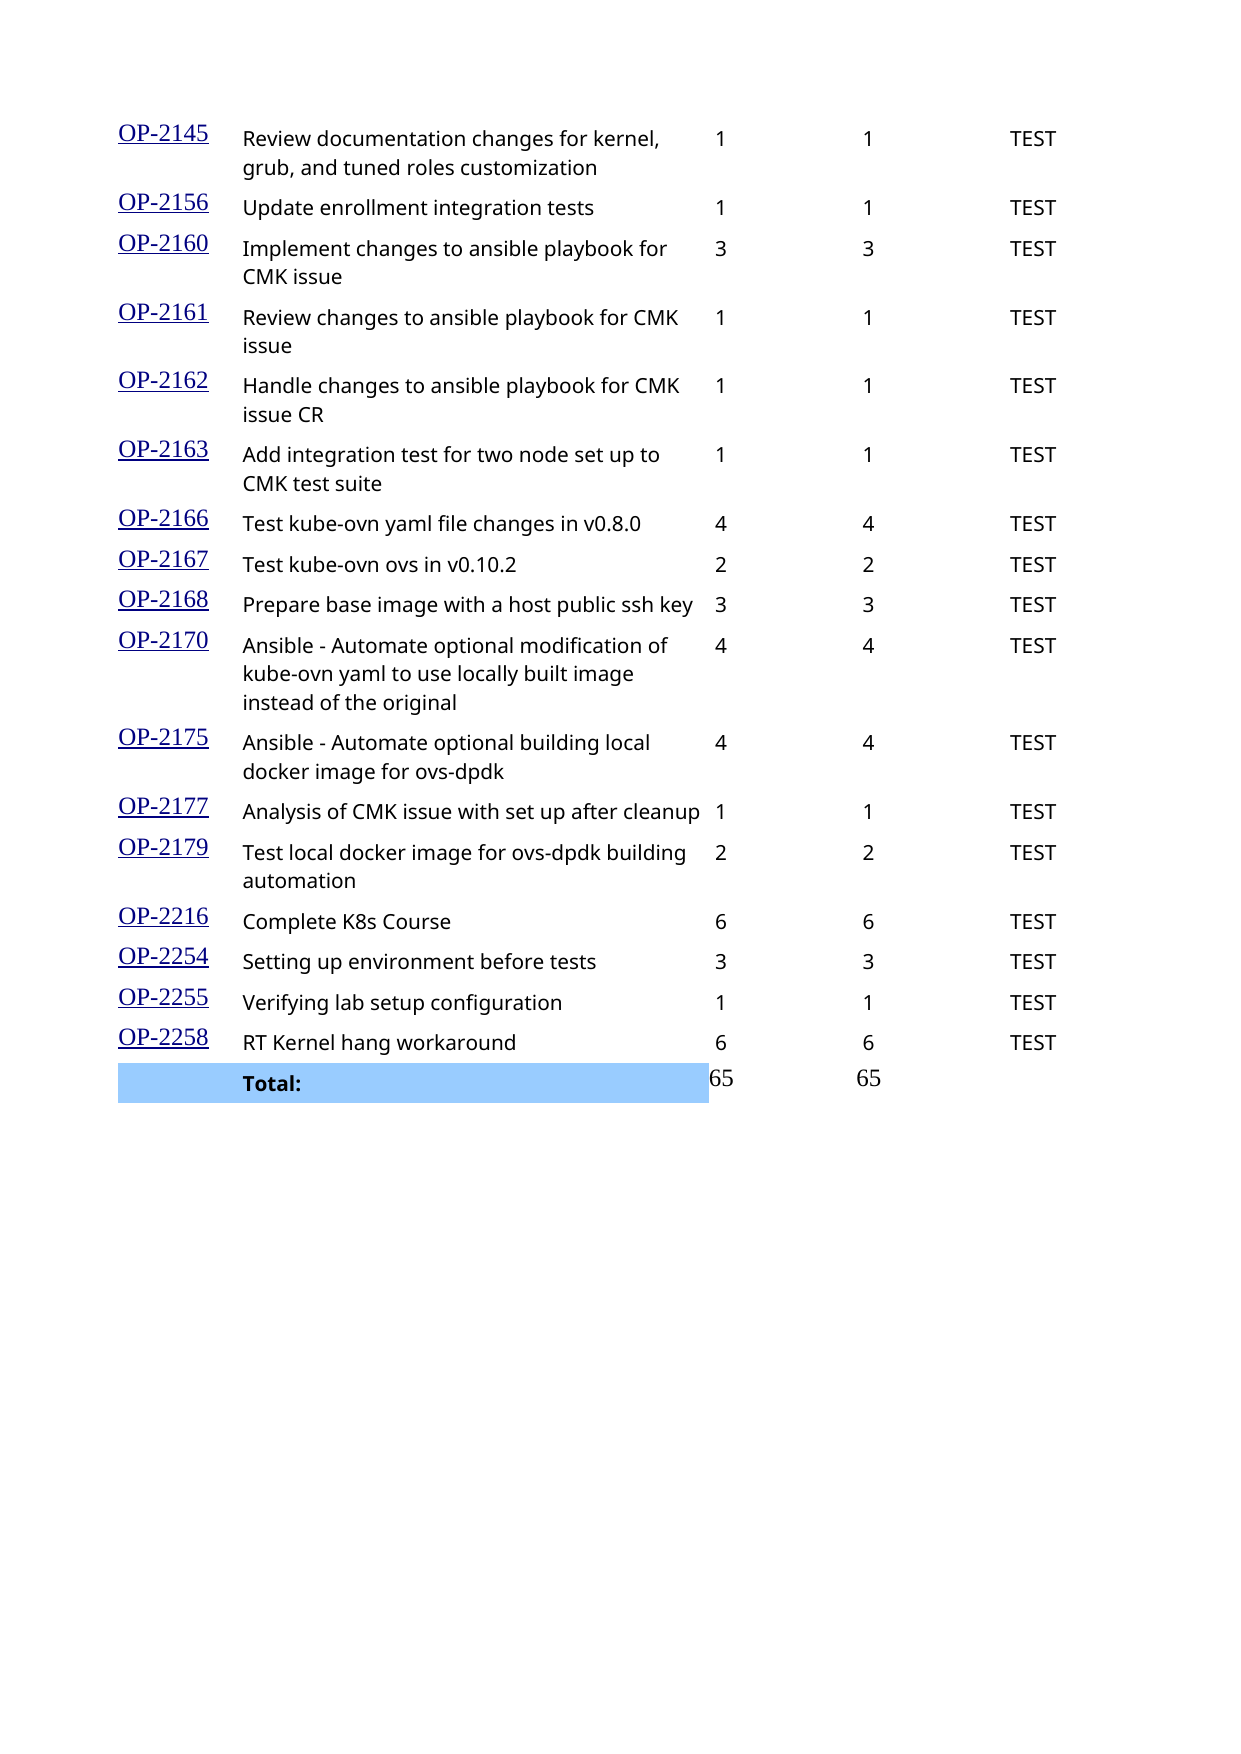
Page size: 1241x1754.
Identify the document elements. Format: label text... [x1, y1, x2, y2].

table_cell TEST [1004, 504, 1122, 544]
table_cell 4 [856, 504, 1004, 544]
table_cell 3 [856, 585, 1004, 625]
table_cell OP-2177 [118, 791, 236, 832]
table_cell Test kube-ovn yaml file changes in v0.8.0 [236, 504, 709, 544]
table_cell 4 [856, 723, 1004, 791]
table_cell 1 [856, 982, 1004, 1022]
table_cell TEST [1004, 625, 1122, 722]
table_cell OP-2162 [118, 366, 236, 434]
table_cell 2 [709, 544, 856, 584]
table_cell OP-2163 [118, 435, 236, 503]
table_cell Verifying lab setup configuration [236, 982, 709, 1022]
table_cell TEST [1004, 366, 1122, 434]
table_cell Review documentation changes for kernel, grub, and tuned roles customization [236, 118, 709, 187]
table_cell 1 [856, 297, 1004, 366]
table_cell OP-2179 [118, 832, 236, 901]
table_cell OP-2254 [118, 941, 236, 982]
table_cell TEST [1004, 435, 1122, 503]
table_cell 2 [856, 544, 1004, 584]
table_cell 1 [709, 435, 856, 503]
table_cell TEST [1004, 187, 1122, 228]
table_cell OP-2145 [118, 118, 236, 187]
table_cell 6 [856, 901, 1004, 941]
table_cell 1 [856, 791, 1004, 832]
table_cell 4 [856, 625, 1004, 722]
table_cell TEST [1004, 901, 1122, 941]
table_cell Handle changes to ansible playbook for CMK issue CR [236, 366, 709, 434]
table_cell 1 [856, 118, 1004, 187]
table_cell [709, 1063, 856, 1103]
table_cell 1 [856, 187, 1004, 228]
table_cell 1 [856, 435, 1004, 503]
table_cell Ansible - Automate optional building local docker image for ovs-dpdk [236, 723, 709, 791]
table_cell Complete K8s Course [236, 901, 709, 941]
table_cell 1 [709, 297, 856, 366]
table_cell RT Kernel hang workaround [236, 1023, 709, 1063]
table_cell 3 [856, 941, 1004, 982]
table_cell OP-2167 [118, 544, 236, 584]
table_cell OP-2170 [118, 625, 236, 722]
table_cell TEST [1004, 228, 1122, 297]
table_cell 3 [709, 941, 856, 982]
table_cell TEST [1004, 832, 1122, 901]
table_cell Update enrollment integration tests [236, 187, 709, 228]
table_cell Prepare base image with a host public ssh key [236, 585, 709, 625]
table_cell 1 [856, 366, 1004, 434]
table_cell TEST [1004, 585, 1122, 625]
table_cell OP-2156 [118, 187, 236, 228]
table_cell OP-2161 [118, 297, 236, 366]
table_cell OP-2258 [118, 1023, 236, 1063]
table_cell 1 [709, 118, 856, 187]
table_cell OP-2166 [118, 504, 236, 544]
table_cell [1004, 1063, 1122, 1103]
table_cell Add integration test for two node set up to CMK test suite [236, 435, 709, 503]
table_cell Test local docker image for ovs-dpdk building automation [236, 832, 709, 901]
table_cell 1 [709, 187, 856, 228]
table_cell TEST [1004, 118, 1122, 187]
table_cell TEST [1004, 982, 1122, 1022]
table_cell 1 [709, 791, 856, 832]
table_cell Implement changes to ansible playbook for CMK issue [236, 228, 709, 297]
table_cell Setting up environment before tests [236, 941, 709, 982]
table_cell 2 [709, 832, 856, 901]
table_cell OP-2216 [118, 901, 236, 941]
table_cell TEST [1004, 544, 1122, 584]
table_cell OP-2175 [118, 723, 236, 791]
table_cell TEST [1004, 941, 1122, 982]
table_cell TEST [1004, 723, 1122, 791]
table_cell [856, 1063, 1004, 1103]
table_cell 4 [709, 504, 856, 544]
table_cell OP-2255 [118, 982, 236, 1022]
table_cell 3 [856, 228, 1004, 297]
table_cell 4 [709, 723, 856, 791]
table_cell TEST [1004, 791, 1122, 832]
table_cell 6 [709, 1023, 856, 1063]
table_cell 3 [709, 585, 856, 625]
table_cell 6 [856, 1023, 1004, 1063]
table_cell 3 [709, 228, 856, 297]
table_cell 6 [709, 901, 856, 941]
table_cell TEST [1004, 1023, 1122, 1063]
table_cell Review changes to ansible playbook for CMK issue [236, 297, 709, 366]
table_cell 4 [709, 625, 856, 722]
table_cell TEST [1004, 297, 1122, 366]
table_cell 1 [709, 982, 856, 1022]
table_cell 2 [856, 832, 1004, 901]
table_cell OP-2160 [118, 228, 236, 297]
table_cell 1 [709, 366, 856, 434]
table_cell Analysis of CMK issue with set up after cleanup [236, 791, 709, 832]
table_cell OP-2168 [118, 585, 236, 625]
table_cell Ansible - Automate optional modification of kube-ovn yaml to use locally built image instead of the original [236, 625, 709, 722]
table_cell Test kube-ovn ovs in v0.10.2 [236, 544, 709, 584]
